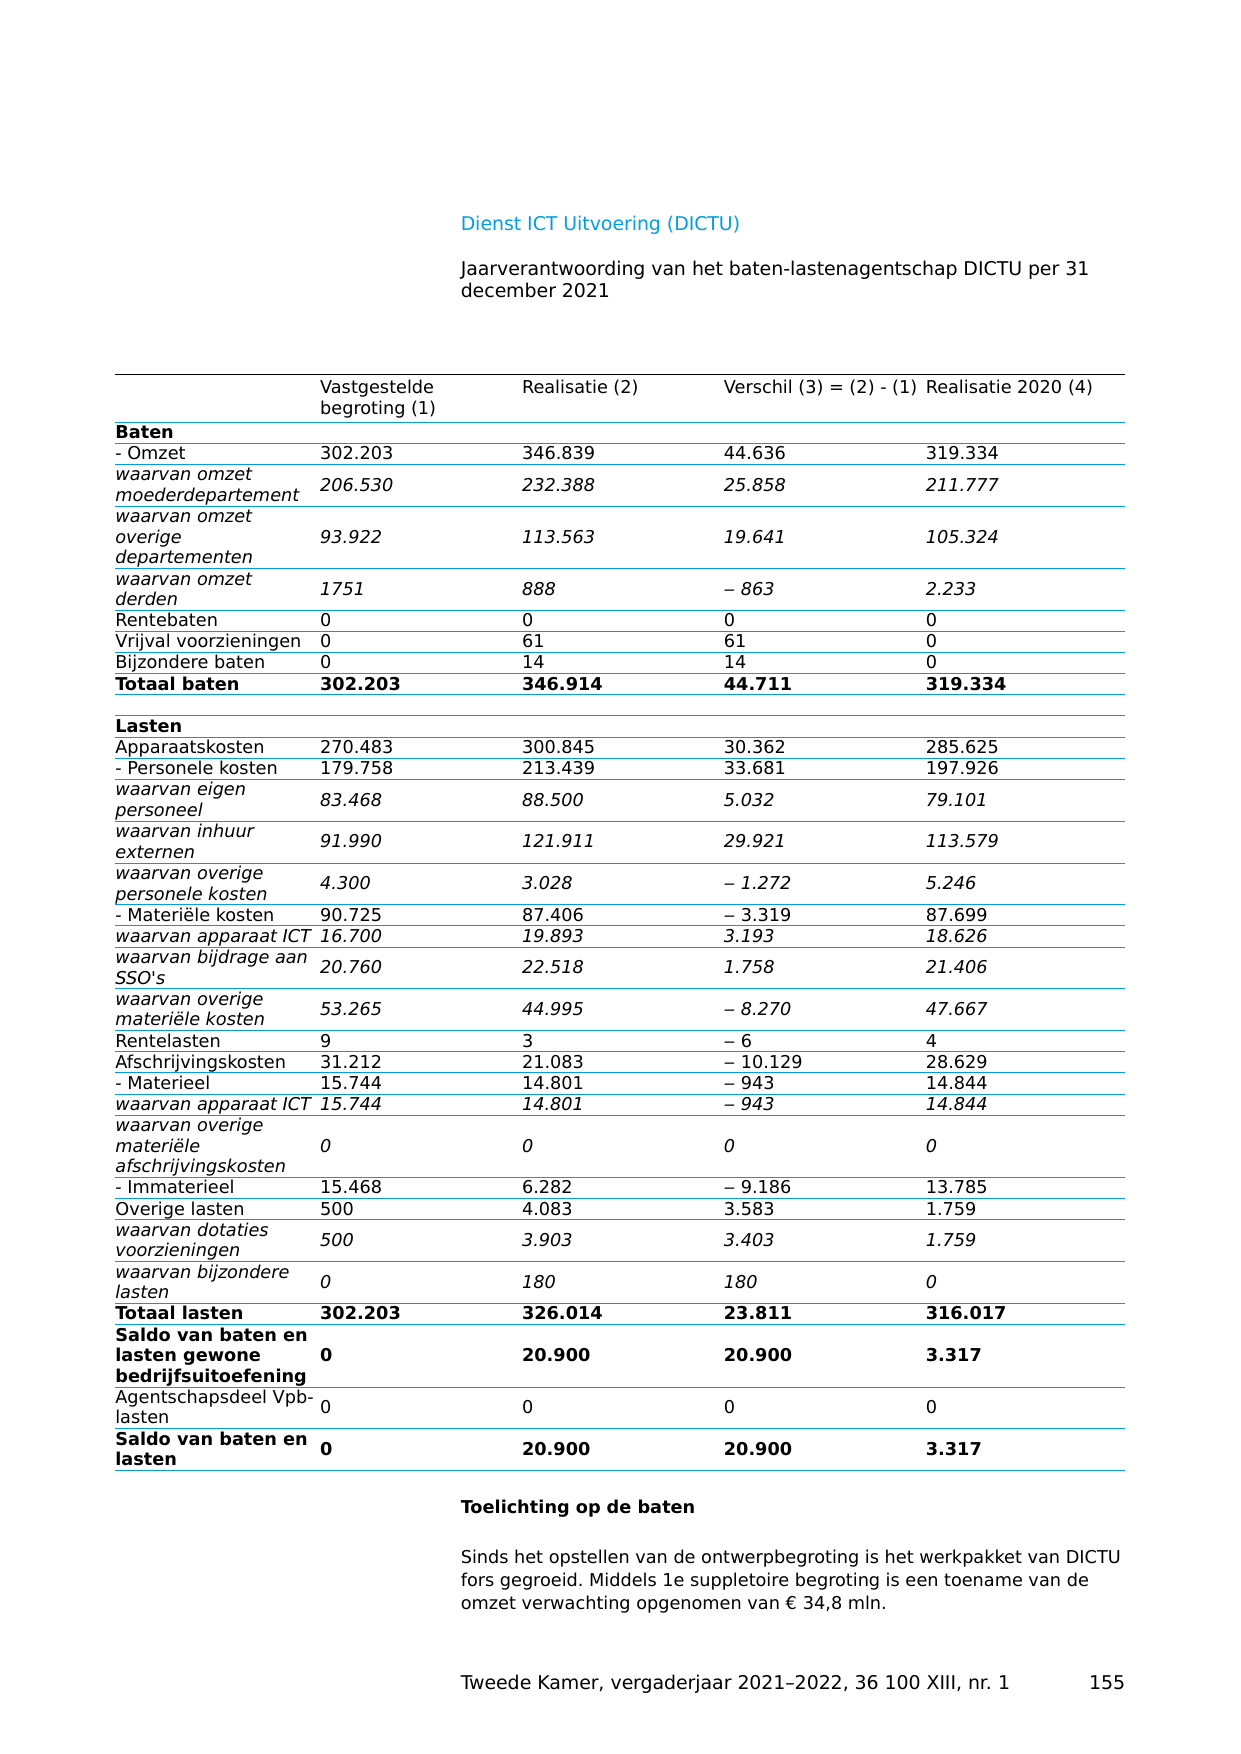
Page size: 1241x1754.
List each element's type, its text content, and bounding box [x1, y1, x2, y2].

table_cell [923, 423, 1125, 443]
table_cell [317, 716, 519, 737]
table_cell [115, 695, 317, 715]
table_cell 30.362 [721, 738, 923, 758]
table_cell 0 [317, 1325, 519, 1386]
table_cell 9 [317, 1031, 519, 1051]
table_cell 0 [923, 611, 1125, 631]
table_cell Lasten [115, 716, 317, 737]
table_cell 197.926 [923, 759, 1125, 779]
table_cell Verschil (3) = (2) - (1) [721, 375, 923, 421]
table_cell 3.583 [721, 1199, 923, 1219]
table_cell ‒ 8.270 [721, 989, 923, 1030]
table_cell 0 [317, 1116, 519, 1177]
table_cell ‒ 863 [721, 569, 923, 610]
table_cell 14.844 [923, 1095, 1125, 1114]
table_cell [721, 695, 923, 715]
text Toelichting op de baten [461, 1495, 1125, 1518]
table_cell Totaal lasten [115, 1304, 317, 1324]
table_cell 500 [317, 1220, 519, 1261]
table_cell 1751 [317, 569, 519, 610]
table_cell 14 [721, 653, 923, 673]
table_cell 91.990 [317, 822, 519, 862]
table_cell 180 [721, 1262, 923, 1303]
title Jaarverantwoording van het baten-lastenagentschap DICTU per 31 december 2021 [461, 258, 1125, 302]
table_cell 14.844 [923, 1073, 1125, 1093]
table_cell - Personele kosten [115, 759, 317, 779]
table_cell 29.921 [721, 822, 923, 862]
table_cell 0 [923, 1388, 1125, 1428]
table_cell 180 [519, 1262, 721, 1303]
table_cell [519, 423, 721, 443]
table_cell Totaal baten [115, 674, 317, 694]
table_cell 3.028 [519, 864, 721, 904]
table_cell 83.468 [317, 780, 519, 821]
table_cell 0 [721, 1388, 923, 1428]
table_cell 93.922 [317, 507, 519, 568]
table_cell 4.083 [519, 1199, 721, 1219]
table_cell waarvan omzet overige departementen [115, 507, 317, 568]
table_cell 0 [519, 1116, 721, 1177]
table_cell waarvan inhuur externen [115, 822, 317, 862]
table_cell 23.811 [721, 1304, 923, 1324]
table_cell 302.203 [317, 674, 519, 694]
table_cell ‒ 9.186 [721, 1178, 923, 1198]
table_cell Bijzondere baten [115, 653, 317, 673]
table_cell 79.101 [923, 780, 1125, 821]
table_cell [923, 716, 1125, 737]
table_header Tabel 57 Staat van baten en lasten van het baten-lastenagentschap DICTU voor het jaar 2021 (bedragen x € 1.000) [115, 326, 1125, 374]
table_cell [923, 695, 1125, 715]
table_cell 1.759 [923, 1220, 1125, 1261]
table_cell 0 [923, 632, 1125, 652]
table_cell 0 [519, 611, 721, 631]
table_cell 5.246 [923, 864, 1125, 904]
table_cell 20.760 [317, 948, 519, 988]
table_cell 5.032 [721, 780, 923, 821]
table_cell 22.518 [519, 948, 721, 988]
table_cell 31.212 [317, 1052, 519, 1072]
table_cell ‒ 943 [721, 1095, 923, 1114]
text Sinds het opstellen van de ontwerpbegroting is het werkpakket van DICTU fors gegroeid. Middels 1e suppletoire begroting is een toename van de omzet verwachting opgenomen van € 34,8 mln. [461, 1545, 1125, 1614]
table_cell waarvan overige materiële kosten [115, 989, 317, 1030]
table_cell 3.193 [721, 926, 923, 946]
table_cell 3.903 [519, 1220, 721, 1261]
table_cell ‒ 943 [721, 1073, 923, 1093]
table_cell 61 [519, 632, 721, 652]
table_cell waarvan overige materiële afschrijvingskosten [115, 1116, 317, 1177]
table_cell waarvan omzet derden [115, 569, 317, 610]
table_cell Apparaatskosten [115, 738, 317, 758]
table_cell 211.777 [923, 465, 1125, 506]
table_cell 44.995 [519, 989, 721, 1030]
table_cell 316.017 [923, 1304, 1125, 1324]
table_cell 0 [317, 632, 519, 652]
table_cell Afschrijvingskosten [115, 1052, 317, 1072]
table_cell 90.725 [317, 905, 519, 925]
table_cell 13.785 [923, 1178, 1125, 1198]
table_cell waarvan omzet moederdepartement [115, 465, 317, 506]
table_cell 15.744 [317, 1073, 519, 1093]
table_cell 1.758 [721, 948, 923, 988]
table_cell [519, 716, 721, 737]
table_cell Overige lasten [115, 1199, 317, 1219]
table_cell 14.801 [519, 1073, 721, 1093]
table_cell 20.900 [519, 1429, 721, 1470]
table_cell waarvan apparaat ICT [115, 926, 317, 946]
table_cell 28.629 [923, 1052, 1125, 1072]
table_cell 16.700 [317, 926, 519, 946]
table_cell Agentschapsdeel Vpb-lasten [115, 1388, 317, 1428]
table_cell 6.282 [519, 1178, 721, 1198]
table_cell 346.914 [519, 674, 721, 694]
table_cell 0 [317, 1429, 519, 1470]
table_cell 0 [721, 611, 923, 631]
table_cell Rentelasten [115, 1031, 317, 1051]
table_cell [721, 423, 923, 443]
table_cell 206.530 [317, 465, 519, 506]
table_cell 121.911 [519, 822, 721, 862]
title Dienst ICT Uitvoering (DICTU) [461, 213, 1125, 235]
table_cell 44.711 [721, 674, 923, 694]
table_cell 4.300 [317, 864, 519, 904]
table_cell ‒ 10.129 [721, 1052, 923, 1072]
table_cell 270.483 [317, 738, 519, 758]
table_cell 87.406 [519, 905, 721, 925]
table_cell 302.203 [317, 444, 519, 464]
table_cell ‒ 6 [721, 1031, 923, 1051]
table_cell 21.083 [519, 1052, 721, 1072]
table_cell 0 [721, 1116, 923, 1177]
table_cell 20.900 [721, 1325, 923, 1386]
table_cell 2.233 [923, 569, 1125, 610]
table_cell 0 [317, 653, 519, 673]
table_cell 0 [923, 1116, 1125, 1177]
table_cell Vrijval voorzieningen [115, 632, 317, 652]
table_cell Saldo van baten en lasten [115, 1429, 317, 1470]
table_cell 302.203 [317, 1304, 519, 1324]
table_cell 33.681 [721, 759, 923, 779]
table_cell 0 [923, 1262, 1125, 1303]
table_cell 18.626 [923, 926, 1125, 946]
table_cell 105.324 [923, 507, 1125, 568]
table_cell 0 [923, 653, 1125, 673]
table_cell 326.014 [519, 1304, 721, 1324]
table_cell 888 [519, 569, 721, 610]
table_cell 346.839 [519, 444, 721, 464]
table_cell - Materiële kosten [115, 905, 317, 925]
table_cell 20.900 [721, 1429, 923, 1470]
table_cell 19.641 [721, 507, 923, 568]
table_cell 3.403 [721, 1220, 923, 1261]
table_cell 1.759 [923, 1199, 1125, 1219]
table_cell 15.744 [317, 1095, 519, 1114]
table_cell waarvan overige personele kosten [115, 864, 317, 904]
table_cell waarvan apparaat ICT [115, 1095, 317, 1114]
table_cell 113.563 [519, 507, 721, 568]
table_cell 0 [317, 611, 519, 631]
table_cell 500 [317, 1199, 519, 1219]
table_cell 113.579 [923, 822, 1125, 862]
table_cell 300.845 [519, 738, 721, 758]
table_cell 179.758 [317, 759, 519, 779]
table_cell 19.893 [519, 926, 721, 946]
table_cell 3 [519, 1031, 721, 1051]
table_cell Realisatie (2) [519, 375, 721, 421]
table_cell - Materieel [115, 1073, 317, 1093]
table_cell 232.388 [519, 465, 721, 506]
table_cell 61 [721, 632, 923, 652]
table_cell 15.468 [317, 1178, 519, 1198]
table_cell 0 [317, 1262, 519, 1303]
table_cell 14 [519, 653, 721, 673]
table_cell 285.625 [923, 738, 1125, 758]
table_cell 4 [923, 1031, 1125, 1051]
table_cell [115, 375, 317, 421]
table_cell 0 [519, 1388, 721, 1428]
table_cell waarvan bijdrage aan SSO's [115, 948, 317, 988]
table_cell Rentebaten [115, 611, 317, 631]
table_cell 21.406 [923, 948, 1125, 988]
table_cell Realisatie 2020 (4) [923, 375, 1125, 421]
table_cell 25.858 [721, 465, 923, 506]
table_cell 88.500 [519, 780, 721, 821]
table_cell waarvan eigen personeel [115, 780, 317, 821]
table_cell 20.900 [519, 1325, 721, 1386]
table_cell - Immaterieel [115, 1178, 317, 1198]
table_cell ‒ 1.272 [721, 864, 923, 904]
table_cell 0 [317, 1388, 519, 1428]
table_cell 14.801 [519, 1095, 721, 1114]
table_cell - Omzet [115, 444, 317, 464]
table_cell Saldo van baten en lasten gewone bedrijfsuitoefening [115, 1325, 317, 1386]
table_cell Vastgestelde begroting (1) [317, 375, 519, 421]
table_cell 87.699 [923, 905, 1125, 925]
table_cell [519, 695, 721, 715]
table_cell [317, 423, 519, 443]
table_cell 3.317 [923, 1325, 1125, 1386]
table_cell [721, 716, 923, 737]
table_cell 3.317 [923, 1429, 1125, 1470]
table_cell 47.667 [923, 989, 1125, 1030]
table_cell [317, 695, 519, 715]
table_cell 53.265 [317, 989, 519, 1030]
table_cell waarvan dotaties voorzieningen [115, 1220, 317, 1261]
table_cell ‒ 3.319 [721, 905, 923, 925]
table_cell 44.636 [721, 444, 923, 464]
table_cell 319.334 [923, 444, 1125, 464]
table_cell 319.334 [923, 674, 1125, 694]
table_cell Baten [115, 423, 317, 443]
table_cell waarvan bijzondere lasten [115, 1262, 317, 1303]
table_cell 213.439 [519, 759, 721, 779]
